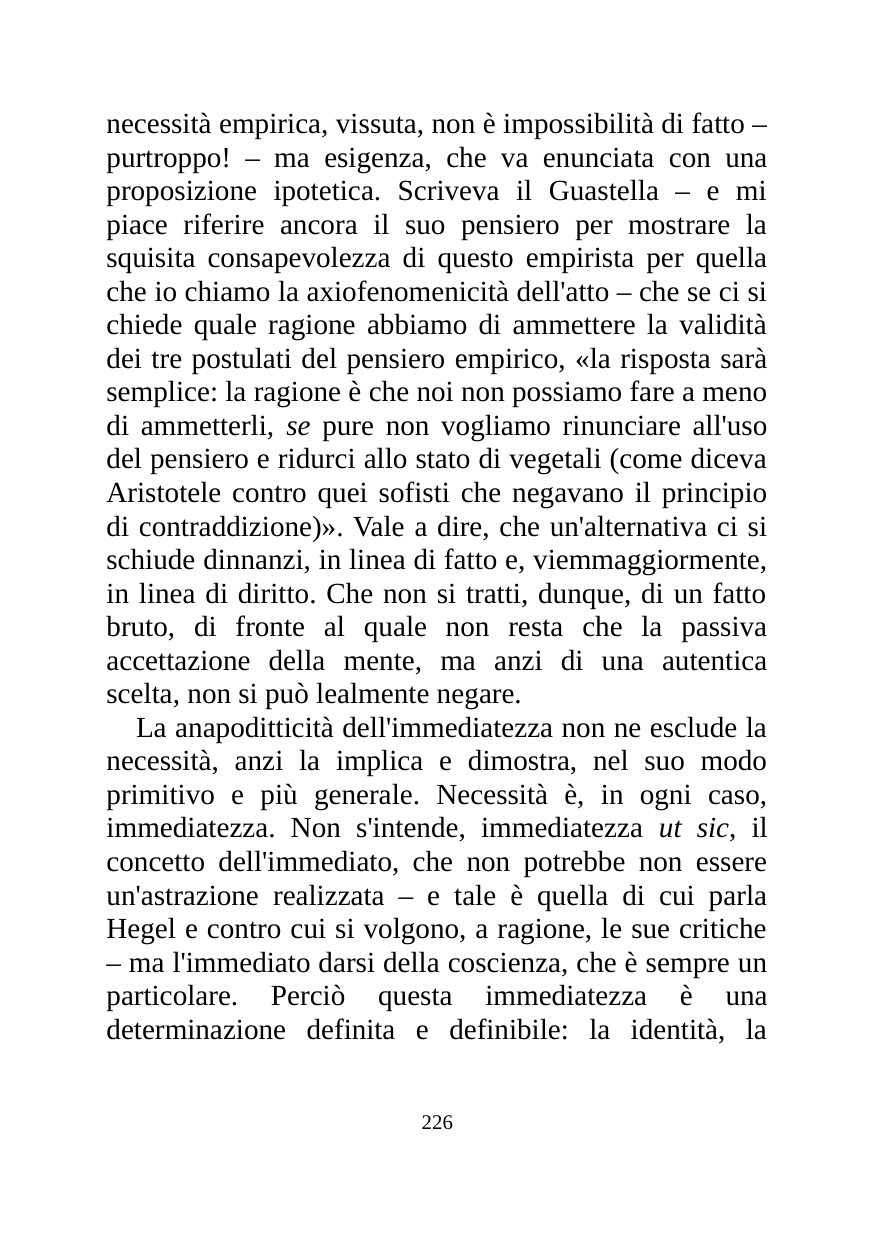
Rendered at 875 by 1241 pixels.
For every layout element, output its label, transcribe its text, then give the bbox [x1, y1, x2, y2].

text necessità empirica, vissuta, non è impossibilità di fatto – purtroppo! – ma esigenza, che va enunciata con una proposizione ipotetica. Scriveva il Guastella – e mi piace riferire ancora il suo pensiero per mostrare la squisita consapevolezza di questo empirista per quella che io chiamo la axiofenomenicità dell'atto – che se ci si chiede quale ragione abbiamo di ammettere la validità dei tre postulati del pensiero empirico, «la risposta sarà semplice: la ragione è che noi non possiamo fare a meno di ammetterli, se pure non vogliamo rinunciare all'uso del pensiero e ridurci allo stato di vegetali (come diceva Aristotele contro quei sofisti che negavano il principio di contraddizione)». Vale a dire, che un'alternativa ci si schiude dinnanzi, in linea di fatto e, viemmaggiormente, in linea di diritto. Che non si tratti, dunque, di un fatto bruto, di fronte al quale non resta che la passiva accettazione della mente, ma anzi di una autentica scelta, non si può lealmente negare. [106, 106, 768, 710]
text La anapoditticità dell'immediatezza non ne esclude la necessità, anzi la implica e dimostra, nel suo modo primitivo e più generale. Necessità è, in ogni caso, immediatezza. Non s'intende, immediatezza ut sic, il concetto dell'immediato, che non potrebbe non essere un'astrazione realizzata – e tale è quella di cui parla Hegel e contro cui si volgono, a ragione, le sue critiche – ma l'immediato darsi della coscienza, che è sempre un particolare. Perciò questa immediatezza è una determinazione definita e definibile: la identità, la [106, 710, 768, 1045]
